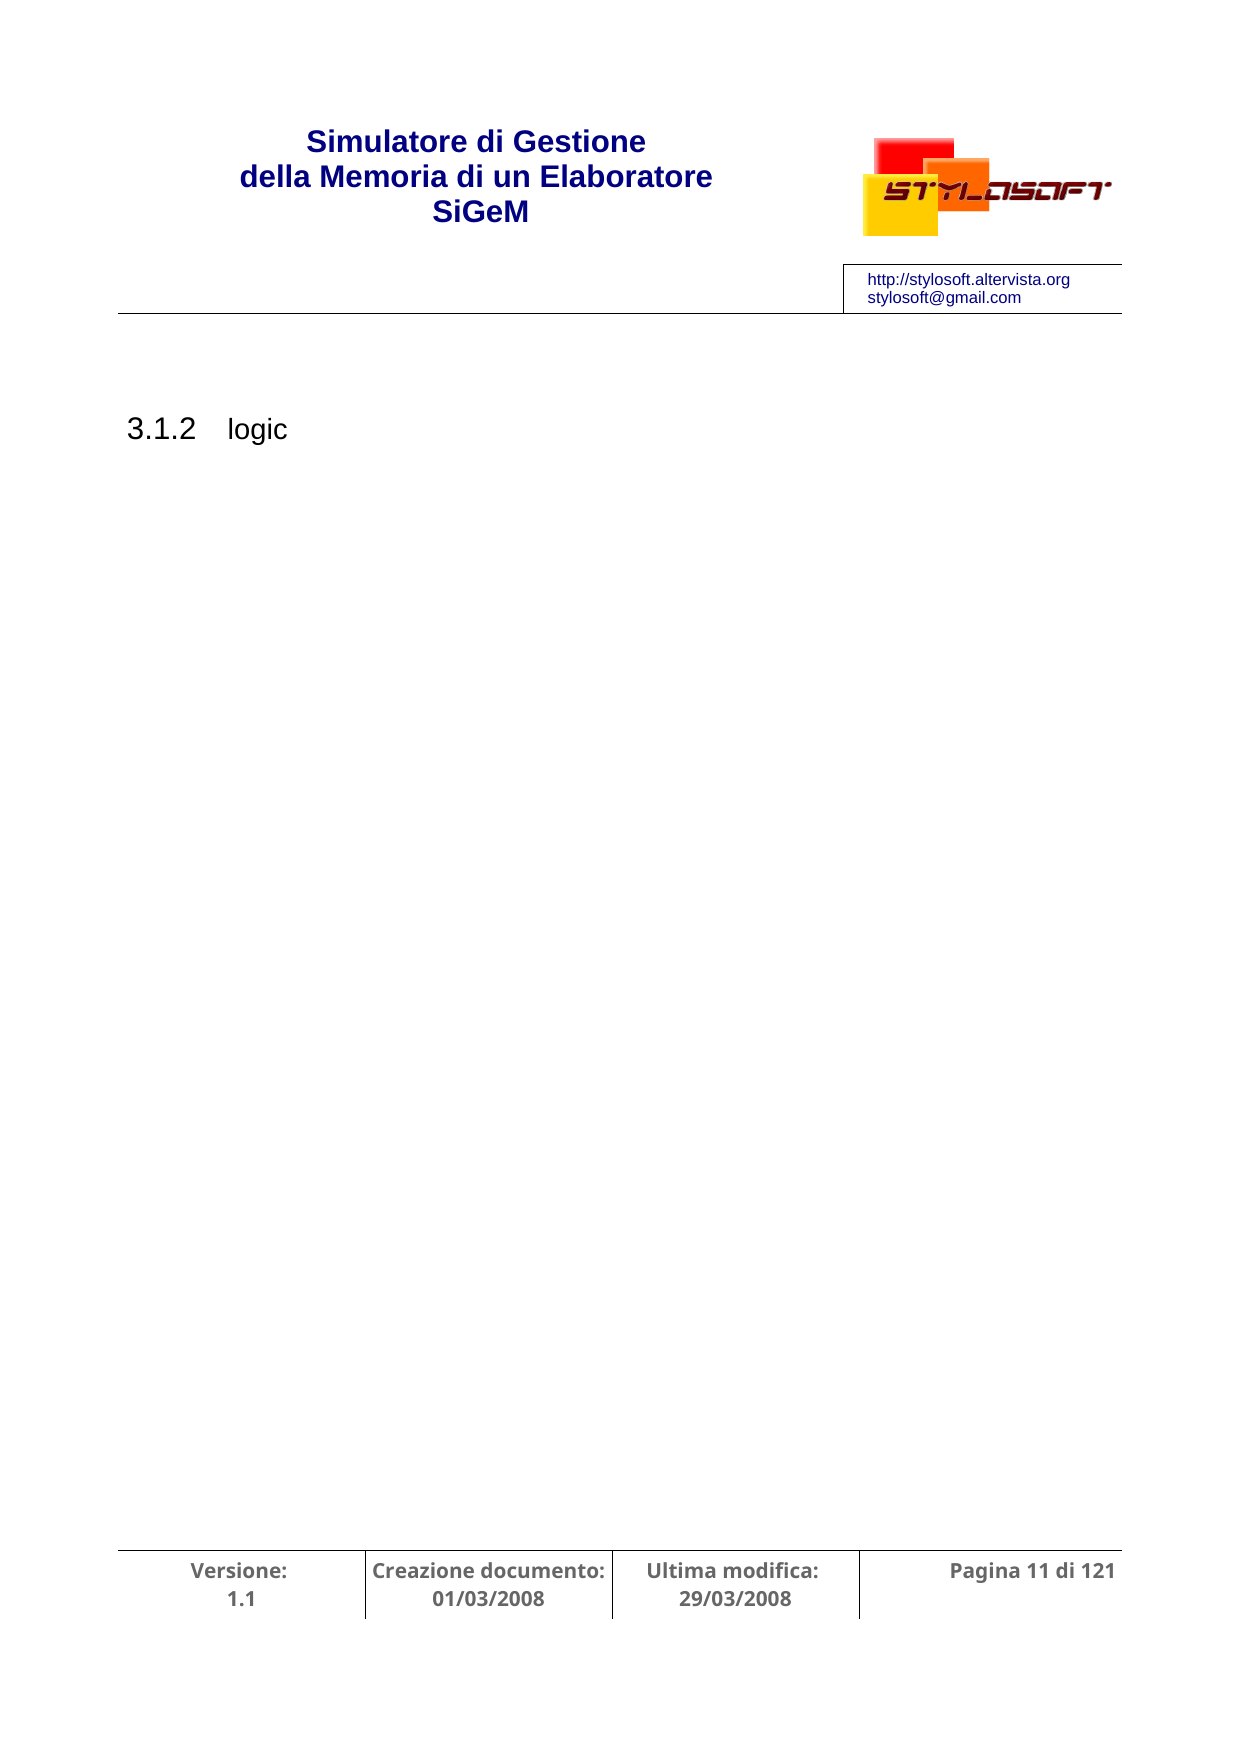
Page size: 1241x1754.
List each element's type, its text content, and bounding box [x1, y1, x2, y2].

picture [848, 123, 1117, 247]
subtitle logic [118, 411, 1122, 446]
